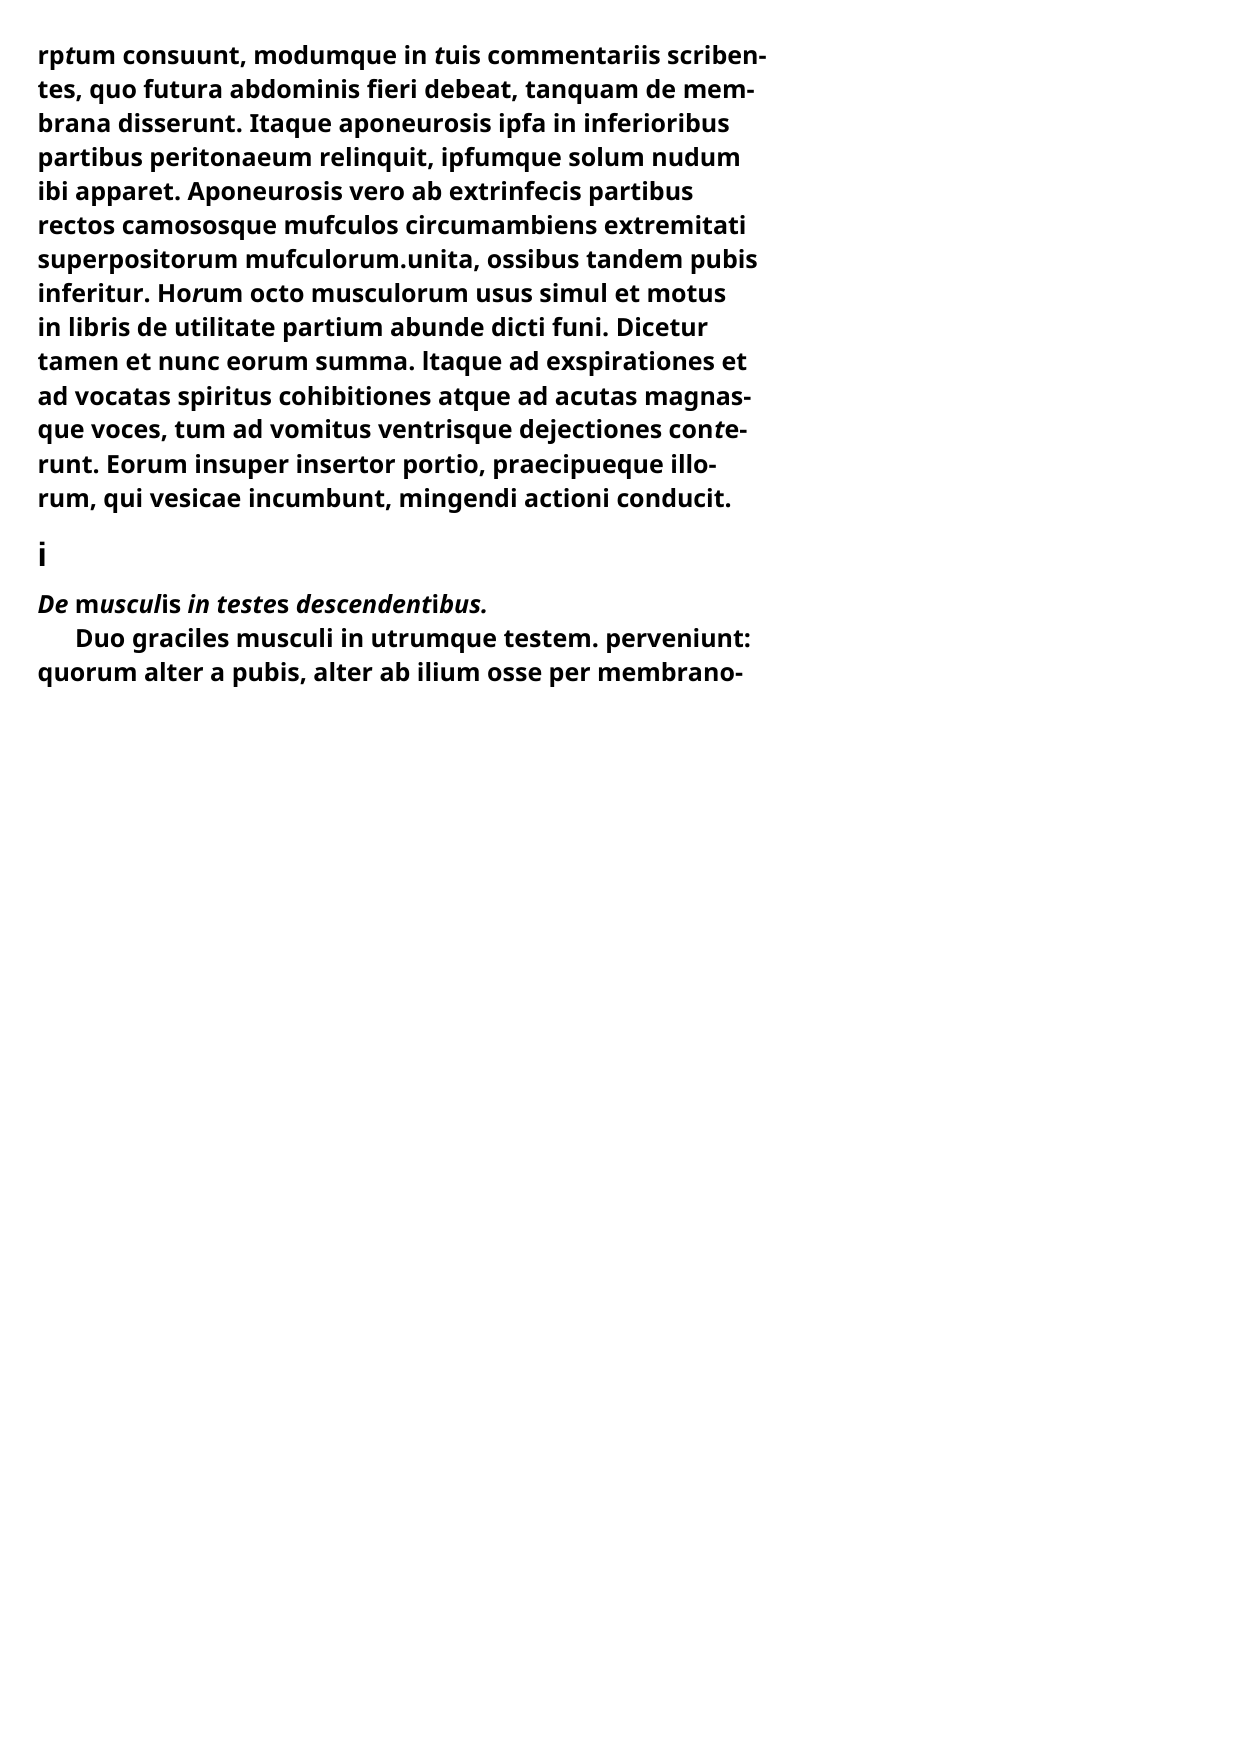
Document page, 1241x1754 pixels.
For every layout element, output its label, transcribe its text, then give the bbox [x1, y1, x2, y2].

text Duo graciles musculi in utrumque testem. perveniunt: quorum alter a pubis, alter ab ilium osse per membrano- [37, 620, 1203, 688]
subtitle i [37, 535, 1203, 574]
text rptum consuunt, modumque in tuis commentariis scriben- tes, quo futura abdominis fieri debeat, tanquam de mem- brana disserunt. Itaque aponeurosis ipfa in inferioribus partibus peritonaeum relinquit, ipfumque solum nudum ibi apparet. Aponeurosis vero ab extrinfecis partibus rectos camososque mufculos circumambiens extremitati superpositorum mufculorum.unita, ossibus tandem pubis inferitur. Horum octo musculorum usus simul et motus in libris de utilitate partium abunde dicti funi. Dicetur tamen et nunc eorum summa. ltaque ad exspirationes et ad vocatas spiritus cohibitiones atque ad acutas magnas- que voces, tum ad vomitus ventrisque dejectiones conte- runt. Eorum insuper insertor portio, praecipueque illo- rum, qui vesicae incumbunt, mingendi actioni conducit. [37, 37, 1203, 514]
text De musculis in testes descendentibus. [37, 586, 1203, 620]
